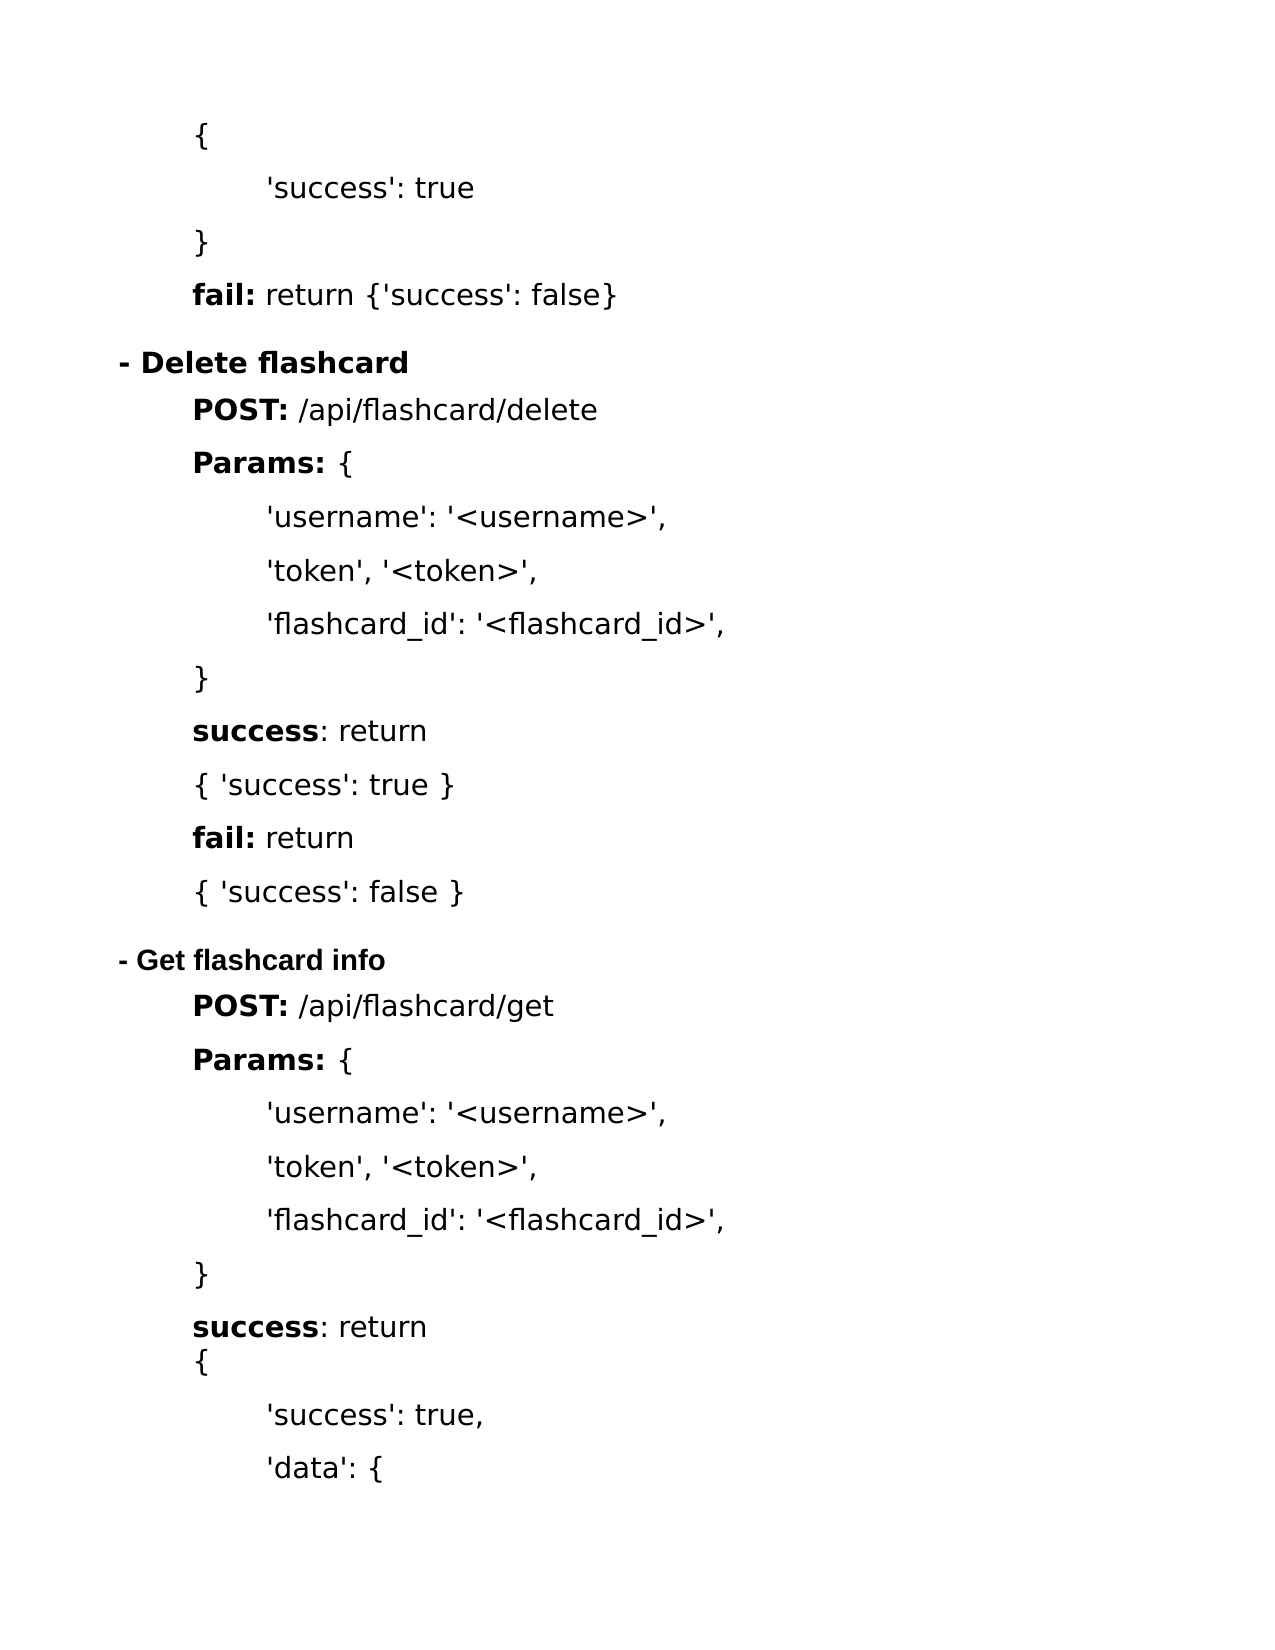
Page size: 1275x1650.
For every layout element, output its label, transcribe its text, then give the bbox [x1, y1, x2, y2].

text success: return [118, 714, 1157, 748]
text Params: { [118, 1043, 1157, 1077]
text Params: { [118, 447, 1157, 481]
text 'success': true [118, 172, 1157, 206]
text POST: /api/flashcard/delete [118, 393, 1157, 427]
text 'flashcard_id': '<flashcard_id>', [118, 607, 1157, 641]
text fail: return [118, 822, 1157, 856]
text } [118, 1257, 1157, 1291]
text 'token', '<token>', [118, 554, 1157, 588]
text { 'success': false } [118, 875, 1157, 909]
text } [118, 661, 1157, 695]
text 'token', '<token>', [118, 1150, 1157, 1184]
text success: return [118, 1311, 1157, 1345]
subtitle - Get flashcard info [118, 943, 1157, 977]
text 'success': true, [118, 1398, 1157, 1432]
text fail: return {'success': false} [118, 279, 1157, 313]
text { [118, 1345, 1157, 1379]
text 'flashcard_id': '<flashcard_id>', [118, 1204, 1157, 1238]
subtitle - Delete flashcard [118, 347, 1157, 381]
text { [118, 118, 1157, 152]
text 'data': { [118, 1452, 1157, 1486]
text 'username': '<username>', [118, 1097, 1157, 1131]
text 'username': '<username>', [118, 500, 1157, 534]
text { 'success': true } [118, 768, 1157, 802]
text } [118, 225, 1157, 259]
text POST: /api/flashcard/get [118, 989, 1157, 1023]
